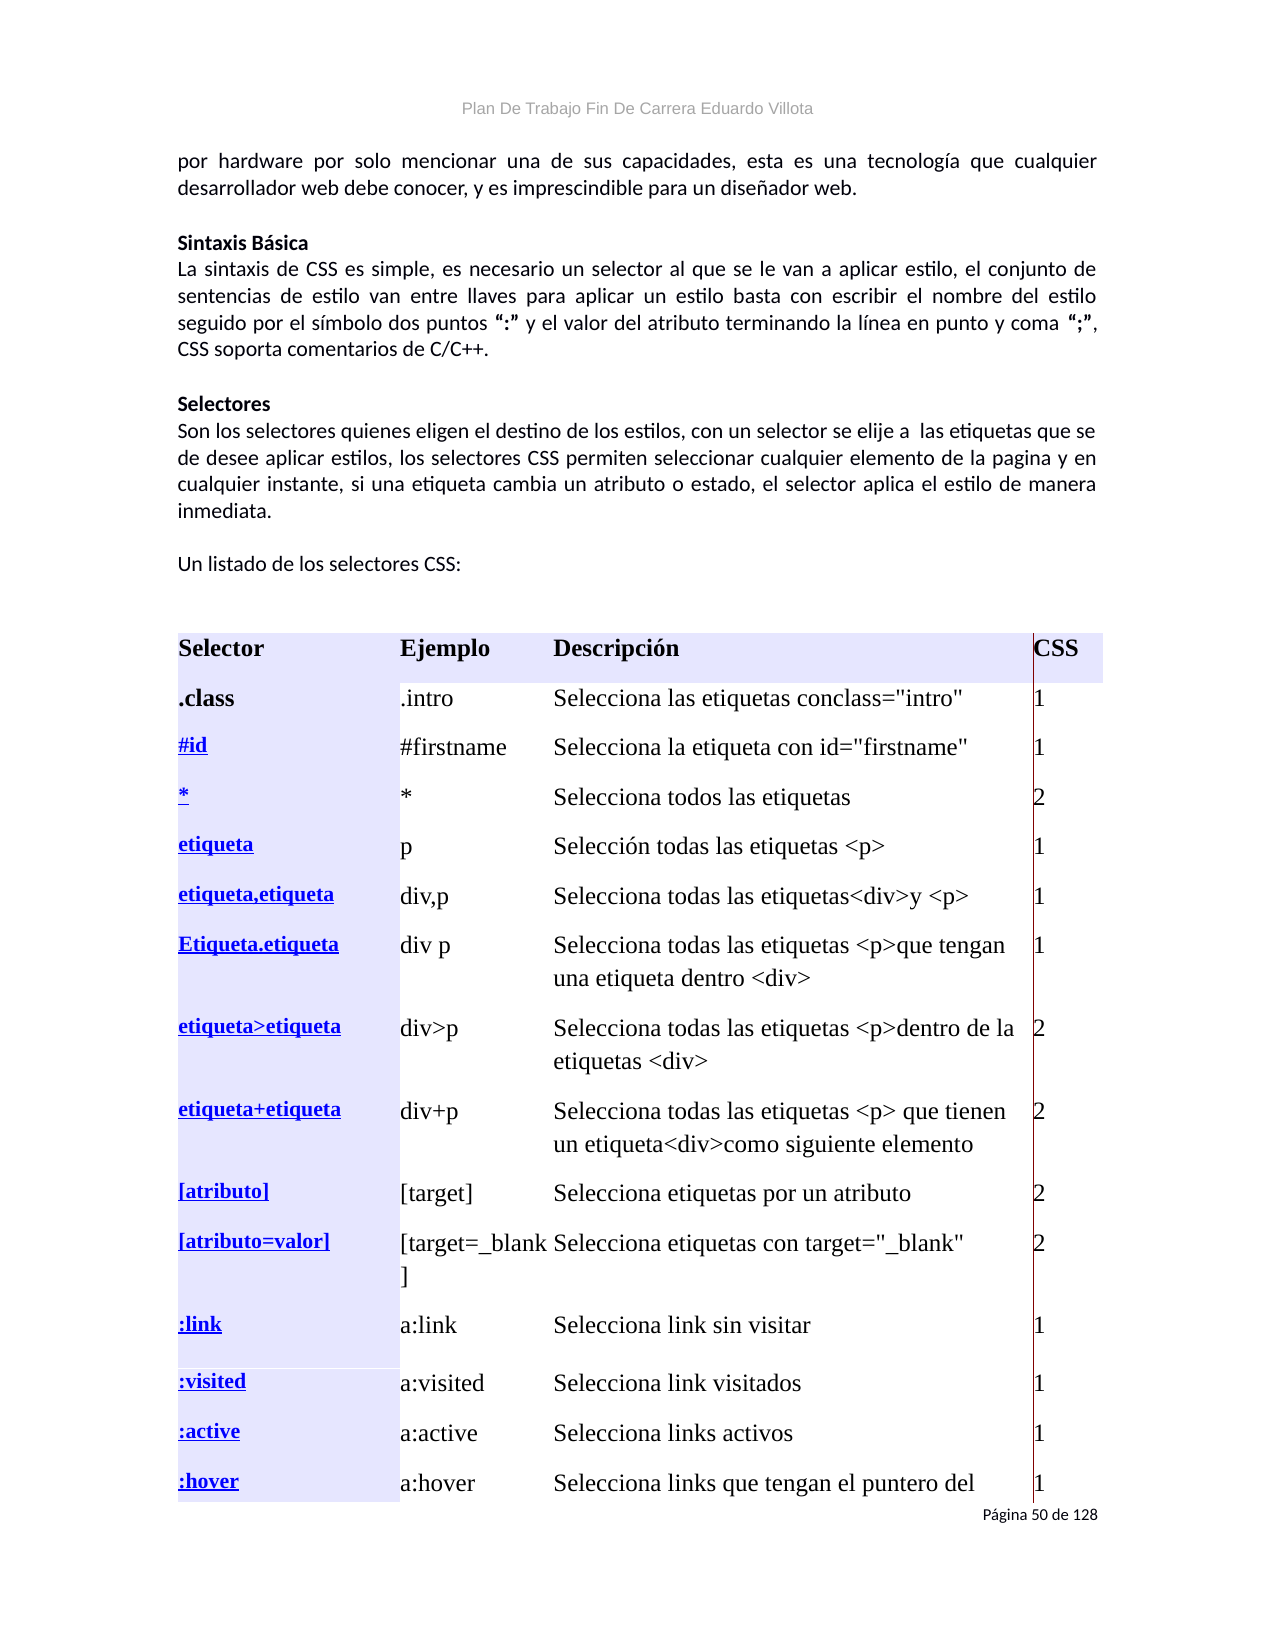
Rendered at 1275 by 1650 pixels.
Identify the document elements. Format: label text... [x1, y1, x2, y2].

table_cell :hover [178, 1468, 400, 1502]
table_cell 1 [1034, 931, 1103, 1013]
table_cell Selecciona links activos [553, 1418, 1033, 1468]
table_cell 1 [1034, 1468, 1103, 1502]
table_cell 2 [1034, 1178, 1103, 1228]
text Un listado de los selectores CSS: [177, 550, 1098, 577]
table_header CSS [1034, 633, 1103, 683]
text Selectores [177, 390, 1098, 417]
table_cell Selecciona link visitados [553, 1369, 1033, 1418]
table_cell Selecciona las etiquetas conclass="intro" [553, 683, 1033, 732]
table_cell a:visited [400, 1369, 553, 1418]
table_cell 1 [1034, 881, 1103, 931]
table_cell Selecciona todos las etiquetas [553, 782, 1033, 831]
table_cell 1 [1034, 732, 1103, 782]
table_cell :active [178, 1418, 400, 1468]
table_cell 1 [1034, 1311, 1103, 1368]
table_cell a:link [400, 1311, 553, 1368]
table_cell [target=_blank] [400, 1228, 553, 1311]
table_cell .intro [400, 683, 553, 732]
table_cell 1 [1034, 1418, 1103, 1468]
table_cell .class [178, 683, 400, 732]
text Sintaxis Básica [177, 229, 1098, 256]
table_cell 2 [1034, 782, 1103, 831]
table_cell #id [178, 732, 400, 782]
table_cell 1 [1034, 683, 1103, 732]
table_cell Selecciona todas las etiquetas <p>dentro de la etiquetas <div> [553, 1013, 1033, 1096]
table_cell Selecciona etiquetas por un atributo [553, 1178, 1033, 1228]
text La sintaxis de CSS es simple, es necesario un selector al que se le van a aplicar estilo, el conjunto de sentencias de estilo van entre llaves para aplicar un estilo basta con escribir el nombre del estilo seguido por el símbolo dos puntos “:” y el valor del atributo terminando la línea en punto y coma “;”, CSS soporta comentarios de C/C++. [177, 256, 1098, 362]
table_cell div>p [400, 1013, 553, 1096]
table_cell 1 [1034, 1369, 1103, 1418]
table_cell 1 [1034, 831, 1103, 881]
table_cell :link [178, 1311, 400, 1368]
table_cell p [400, 831, 553, 881]
table_cell #firstname [400, 732, 553, 782]
table_cell [target] [400, 1178, 553, 1228]
table_cell [atributo=valor] [178, 1228, 400, 1311]
table_cell Selección todas las etiquetas <p> [553, 831, 1033, 881]
table_header Selector [178, 633, 400, 683]
table_header Ejemplo [400, 633, 553, 683]
table_cell Selecciona links que tengan el puntero del [553, 1468, 1033, 1502]
table_header Descripción [553, 633, 1033, 683]
table_cell Selecciona link sin visitar [553, 1311, 1033, 1368]
table_cell Selecciona todas las etiquetas <p> que tienen un etiqueta<div>como siguiente elemento [553, 1096, 1033, 1178]
table_cell a:hover [400, 1468, 553, 1502]
table_cell etiqueta,etiqueta [178, 881, 400, 931]
table_cell [atributo] [178, 1178, 400, 1228]
table_cell etiqueta [178, 831, 400, 881]
table_cell div p [400, 931, 553, 1013]
table_cell 2 [1034, 1096, 1103, 1178]
table_cell Etiqueta.etiqueta [178, 931, 400, 1013]
table_cell Selecciona todas las etiquetas<div>y <p> [553, 881, 1033, 931]
table_cell 2 [1034, 1013, 1103, 1096]
table_cell * [178, 782, 400, 831]
table_cell Selecciona la etiqueta con id="firstname" [553, 732, 1033, 782]
table_cell Selecciona etiquetas con target="_blank" [553, 1228, 1033, 1311]
table_cell div,p [400, 881, 553, 931]
table_cell div+p [400, 1096, 553, 1178]
table_cell * [400, 782, 553, 831]
table_cell etiqueta>etiqueta [178, 1013, 400, 1096]
table_cell Selecciona todas las etiquetas <p>que tengan una etiqueta dentro <div> [553, 931, 1033, 1013]
table_cell :visited [178, 1369, 400, 1418]
table_cell etiqueta+etiqueta [178, 1096, 400, 1178]
table_cell a:active [400, 1418, 553, 1468]
table_cell 2 [1034, 1228, 1103, 1311]
text por hardware por solo mencionar una de sus capacidades, esta es una tecnología que cualquier desarrollador web debe conocer, y es imprescindible para un diseñador web. [177, 148, 1098, 201]
text Son los selectores quienes eligen el destino de los estilos, con un selector se elije a las etiquetas que se de desee aplicar estilos, los selectores CSS permiten seleccionar cualquier elemento de la pagina y en cualquier instante, si una etiqueta cambia un atributo o estado, el selector aplica el estilo de manera inmediata. [177, 417, 1098, 524]
